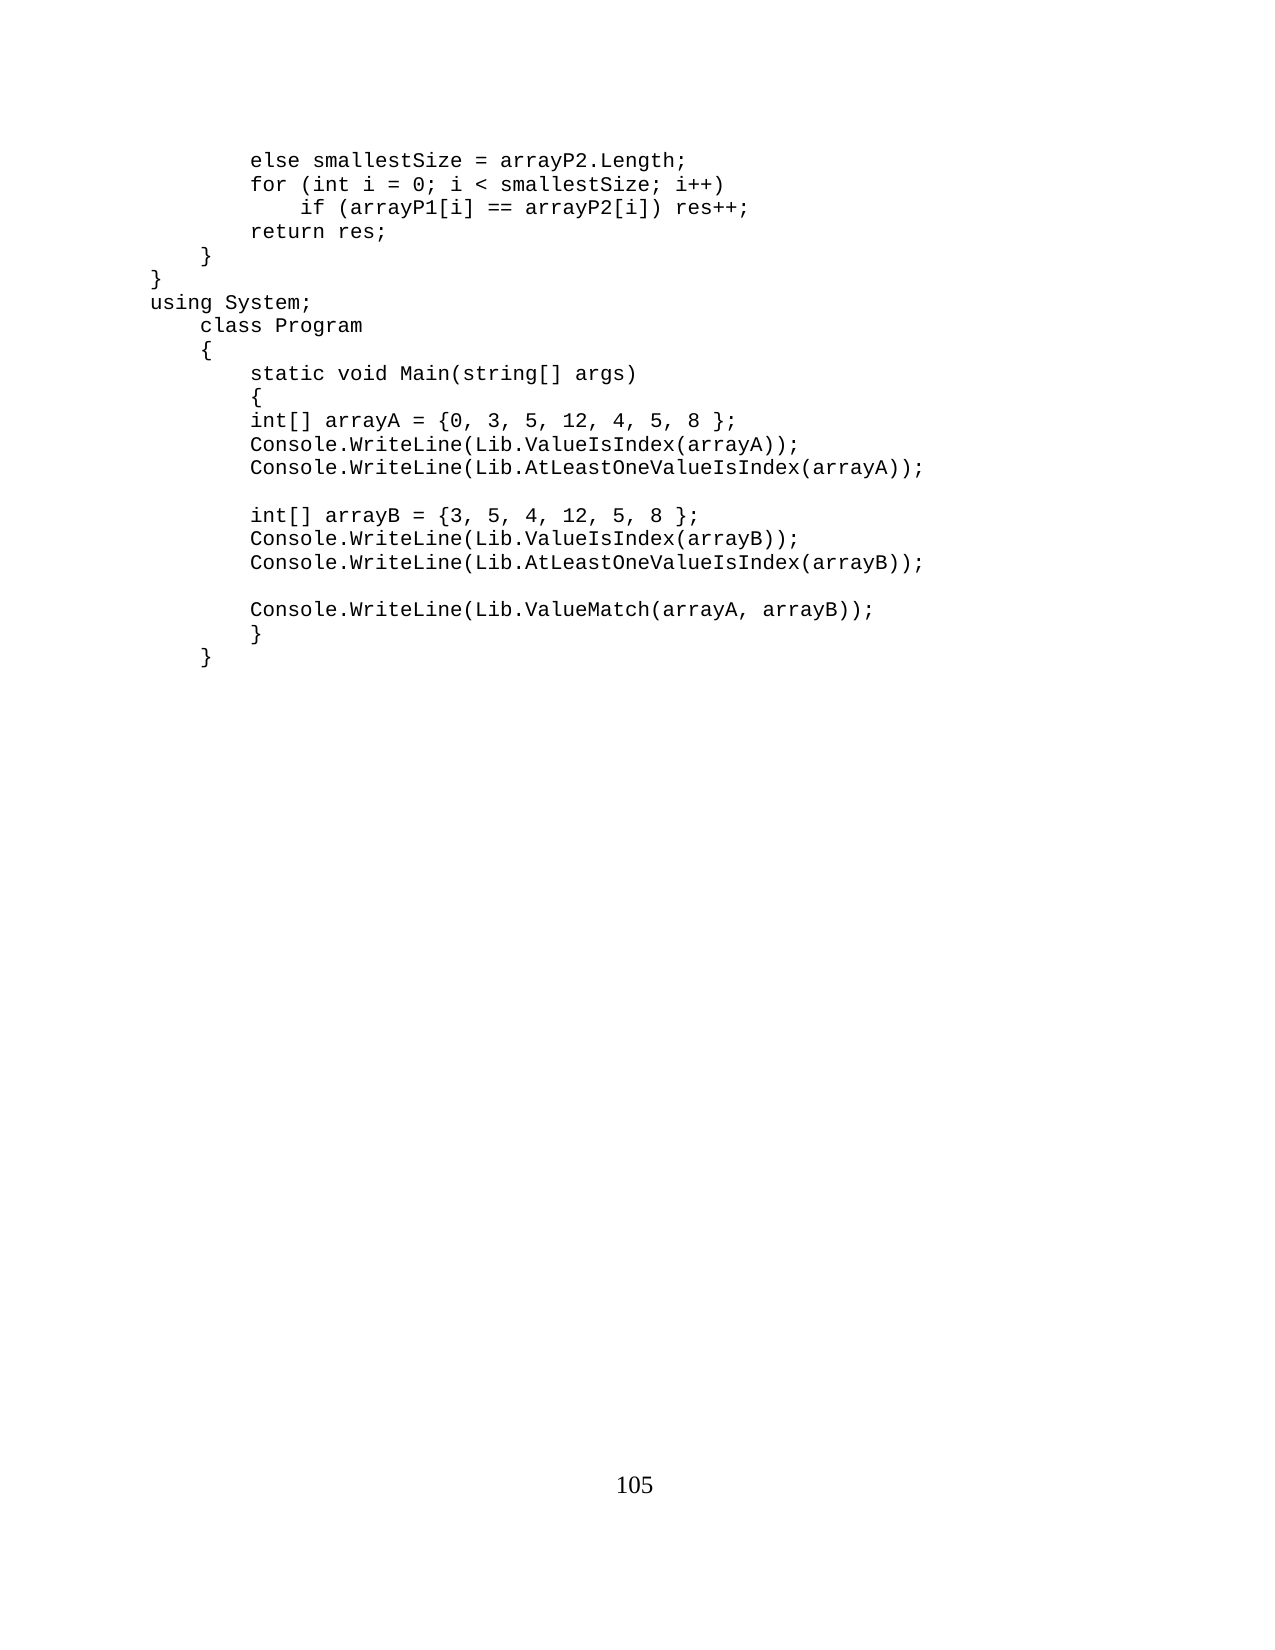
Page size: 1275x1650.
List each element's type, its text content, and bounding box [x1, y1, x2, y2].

text Console.WriteLine(Lib.ValueIsIndex(arrayB)); [150, 528, 1125, 552]
text Console.WriteLine(Lib.AtLeastOneValueIsIndex(arrayA)); [150, 457, 1125, 481]
text Console.WriteLine(Lib.AtLeastOneValueIsIndex(arrayB)); [150, 552, 1125, 576]
text { [150, 339, 1125, 363]
text else smallestSize = arrayP2.Length; [150, 150, 1125, 174]
text static void Main(string[] args) [150, 363, 1125, 386]
text } [150, 268, 1125, 292]
text { [150, 386, 1125, 410]
text int[] arrayB = {3, 5, 4, 12, 5, 8 }; [150, 505, 1125, 528]
text } [150, 623, 1125, 647]
text using System; [150, 292, 1125, 316]
text int[] arrayA = {0, 3, 5, 12, 4, 5, 8 }; [150, 410, 1125, 434]
text for (int i = 0; i < smallestSize; i++) [150, 174, 1125, 197]
text class Program [150, 316, 1125, 339]
text return res; [150, 221, 1125, 244]
text } [150, 244, 1125, 268]
text Console.WriteLine(Lib.ValueIsIndex(arrayA)); [150, 434, 1125, 457]
text } [150, 647, 1125, 670]
text if (arrayP1[i] == arrayP2[i]) res++; [150, 197, 1125, 221]
text Console.WriteLine(Lib.ValueMatch(arrayA, arrayB)); [150, 599, 1125, 623]
